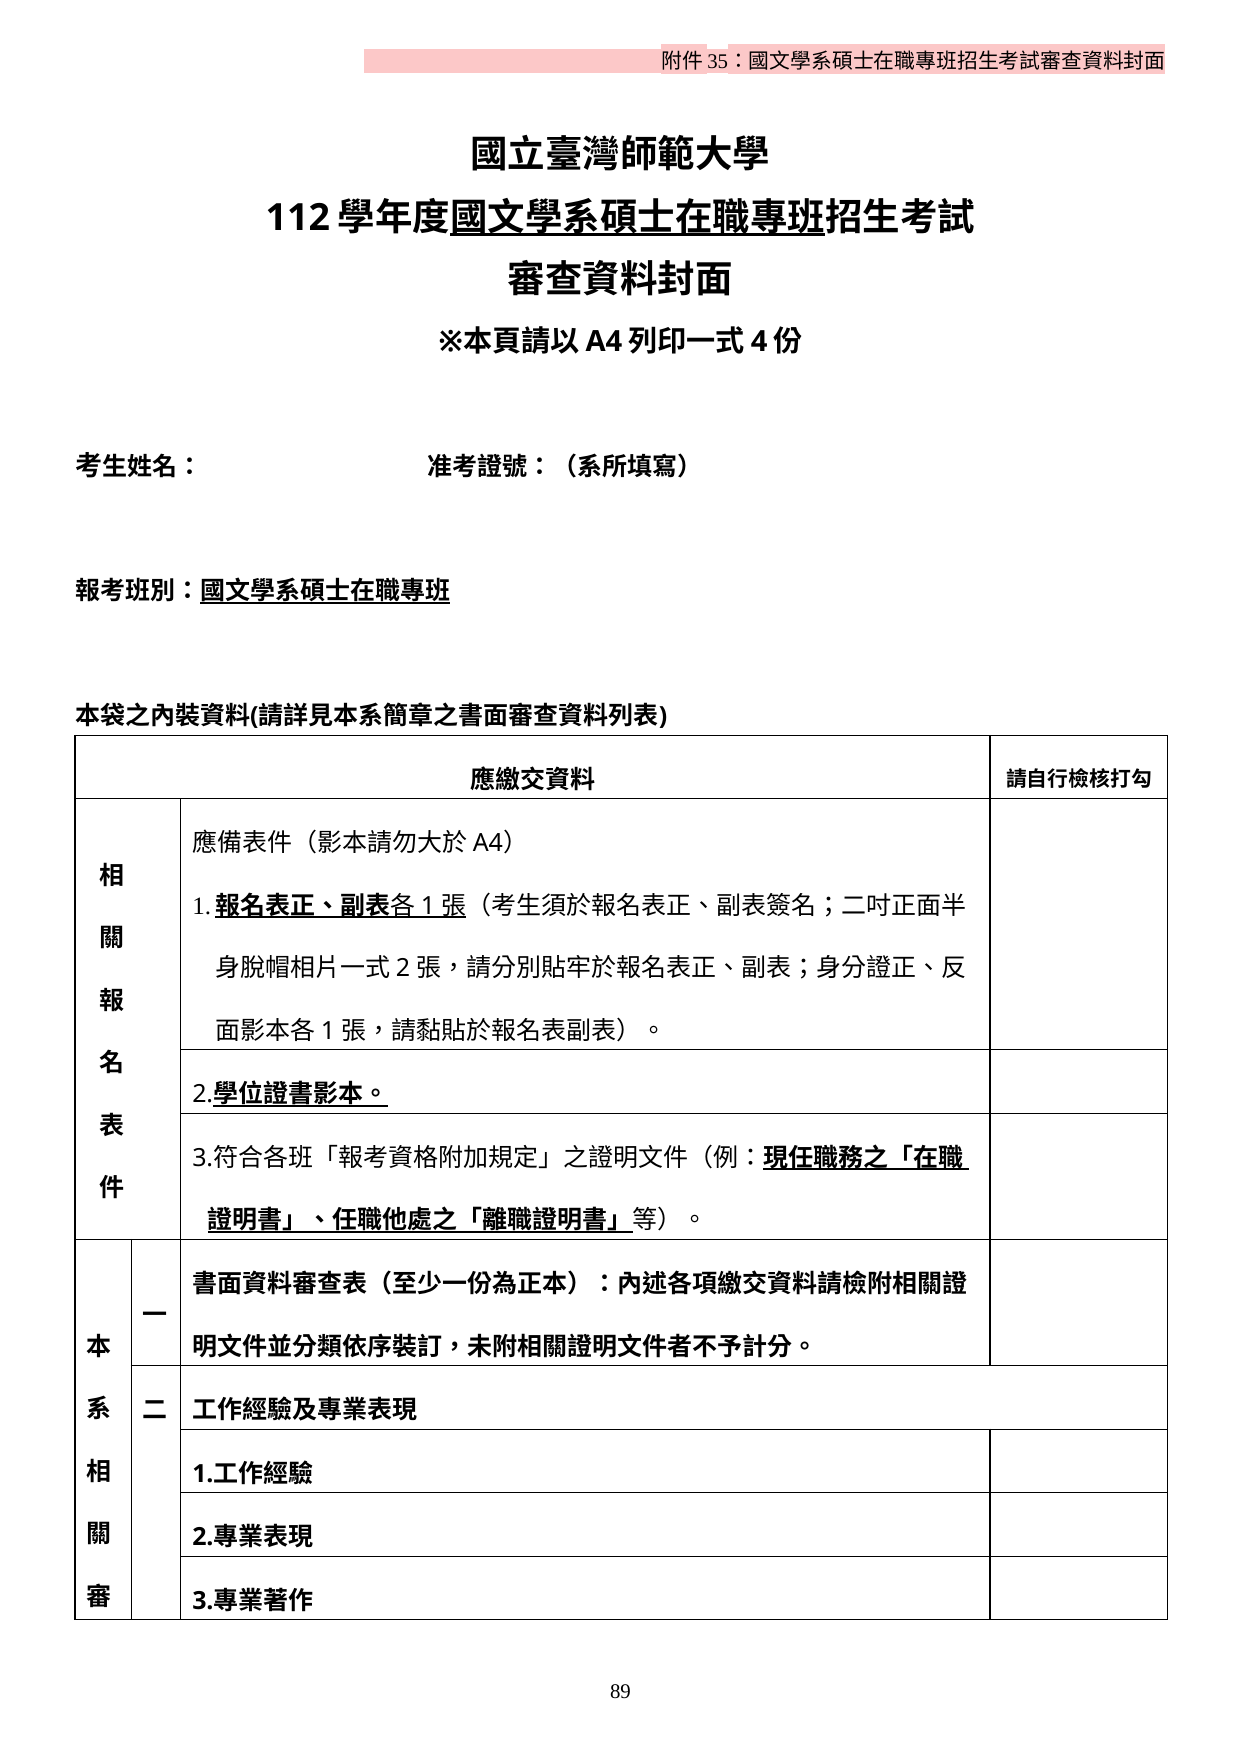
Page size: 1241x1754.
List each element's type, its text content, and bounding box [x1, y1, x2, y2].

table_cell 二 [132, 1366, 180, 1619]
table_cell [991, 799, 1167, 1049]
table_cell 一 [132, 1240, 180, 1365]
table_cell 2.學位證書影本。 [181, 1050, 989, 1113]
table_cell 本 系 相 關 審 查 資 料 [76, 1240, 131, 1619]
table_cell 書面資料審查表（至少一份為正本）：內述各項繳交資料請檢附相關證明文件並分類依序裝訂，未附相關證明文件者不予計分。 [181, 1240, 989, 1365]
text ※本頁請以A4列印一式4份 [75, 297, 1165, 360]
table_cell 3.專業著作 [181, 1557, 989, 1619]
text 報考班別：國文學系碩士在職專班 [75, 547, 1165, 610]
table_cell [991, 1430, 1167, 1492]
table_cell [991, 1240, 1167, 1365]
table_cell [991, 1050, 1167, 1113]
table_header 請自行檢核打勾 [991, 736, 1167, 798]
table_cell 應備表件（影本請勿大於 A4） 報名表正、副表各 1 張（考生須於報名表正、副表簽名；二吋正面半身脫帽相片一式 2 張，請分別貼牢於報名表正、副表；身分證正、反面影本各 1 張，請黏貼於報名表副表）。 [181, 799, 989, 1049]
text 本袋之內裝資料(請詳見本系簡章之書面審查資料列表) [75, 672, 1165, 735]
table_cell 3.符合各班「報考資格附加規定」之證明文件（例：現任職務之「在職 證明書」、任職他處之「離職證明書」等）。 [181, 1114, 989, 1239]
table_cell [991, 1557, 1167, 1619]
table_cell 工作經驗及專業表現 [181, 1366, 1167, 1428]
table_header 應繳交資料 [76, 736, 989, 798]
text 國立臺灣師範大學 [75, 110, 1165, 172]
table_cell 2.專業表現 [181, 1493, 989, 1556]
table_cell 相 關 報 名 表 件 [76, 799, 180, 1239]
table_cell 1.工作經驗 [181, 1430, 989, 1492]
text 112學年度國文學系碩士在職專班招生考試 [75, 172, 1165, 235]
text 審查資料封面 [75, 235, 1165, 297]
text 考生姓名： 准考證號：（系所填寫） [75, 422, 1165, 485]
table_cell [991, 1114, 1167, 1239]
table_cell [991, 1493, 1167, 1556]
